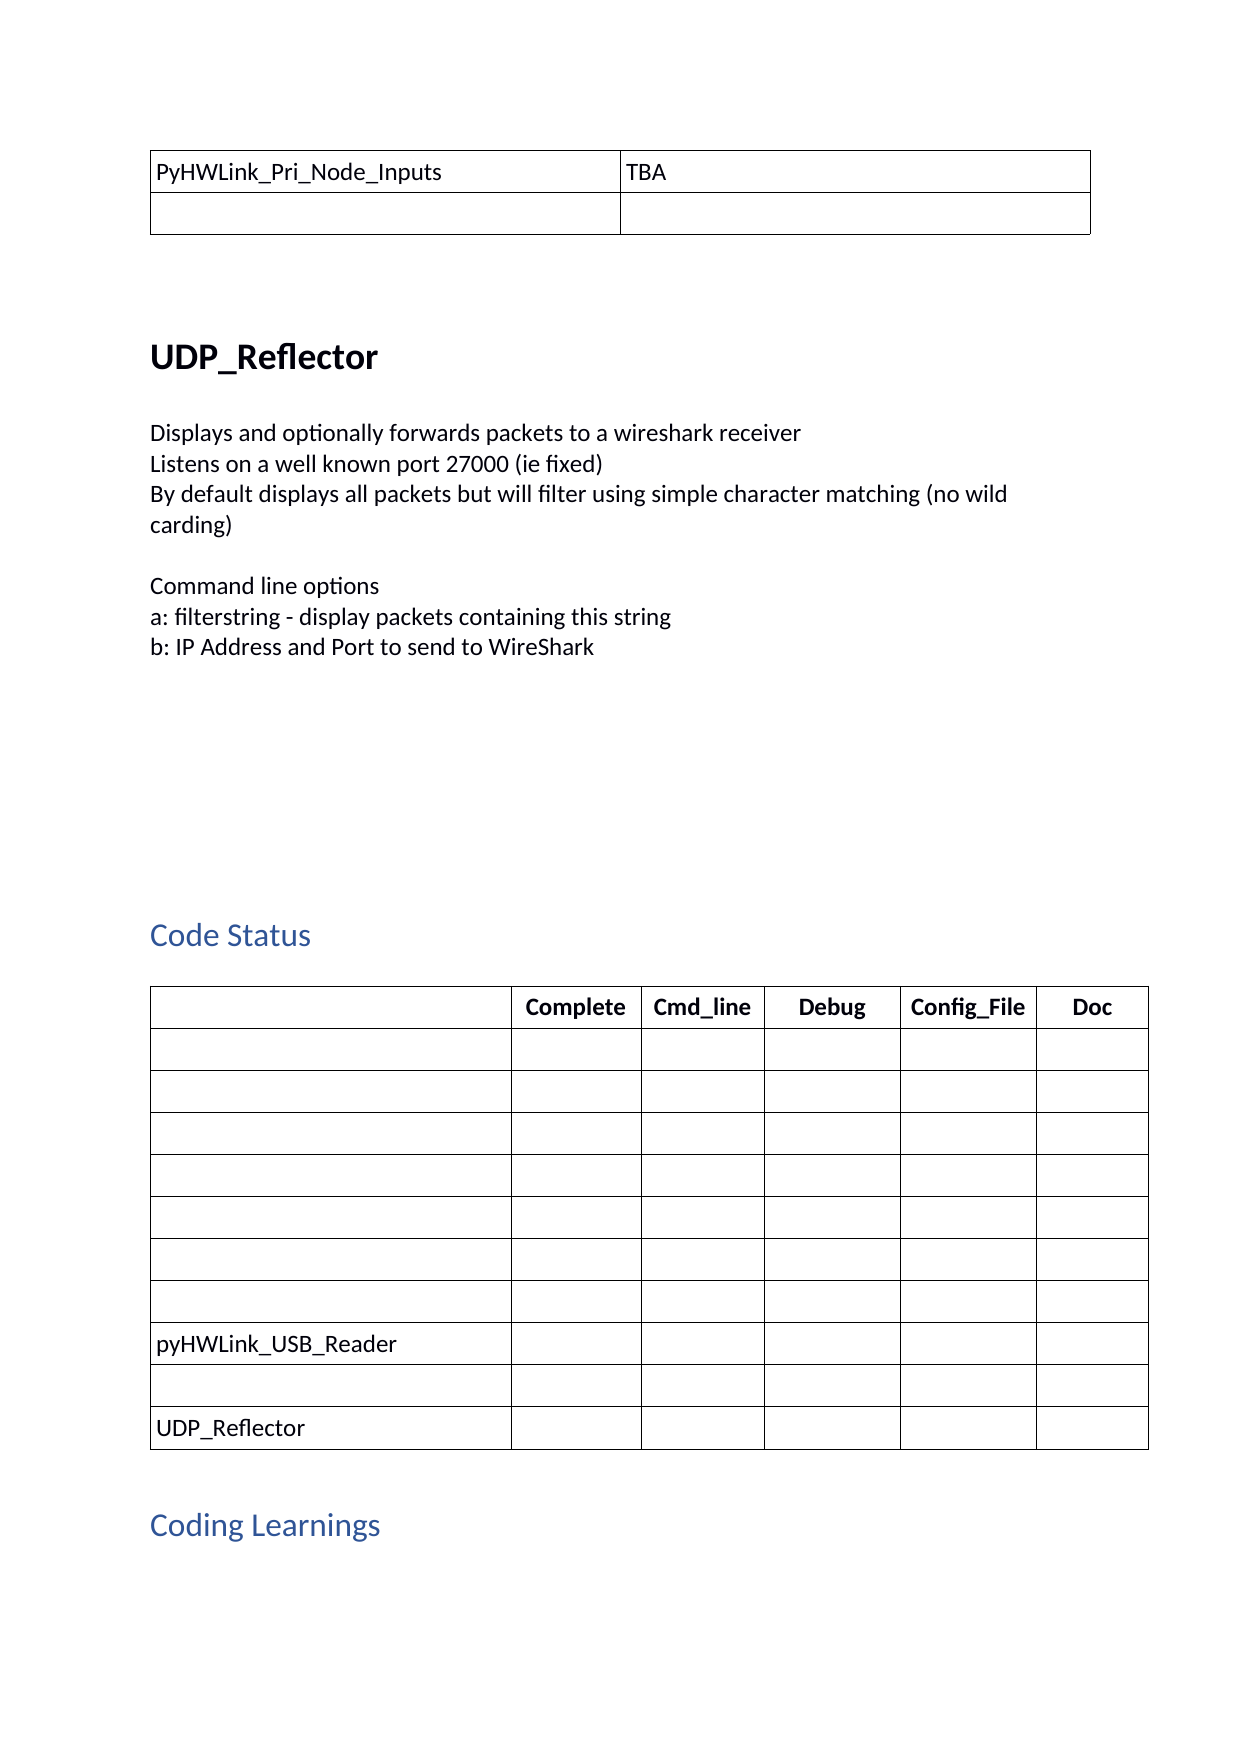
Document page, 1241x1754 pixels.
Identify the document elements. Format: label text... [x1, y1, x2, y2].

table_cell [765, 1407, 900, 1448]
table_cell [151, 1281, 511, 1322]
table_cell [1037, 1113, 1148, 1154]
table_cell [512, 1197, 641, 1238]
table_cell [512, 1071, 641, 1112]
table_cell PyHWLink_Pri_Node_Inputs [151, 151, 620, 192]
subtitle UDP_Reflector [150, 333, 1090, 379]
table_cell [901, 1029, 1036, 1070]
table_cell [512, 1239, 641, 1280]
text b: IP Address and Port to send to WireShark [150, 631, 1090, 662]
table_cell [621, 193, 1090, 234]
table_cell [1037, 1281, 1148, 1322]
text By default displays all packets but will filter using simple character matching (no wild carding) [150, 478, 1090, 539]
subtitle Code Status [150, 914, 1090, 955]
table_cell [642, 1281, 764, 1322]
table_cell [151, 193, 620, 234]
table_cell [151, 1365, 511, 1406]
table_cell [1037, 1029, 1148, 1070]
table_cell [512, 1407, 641, 1448]
text Displays and optionally forwards packets to a wireshark receiver [150, 417, 1090, 448]
table_cell [901, 1407, 1036, 1448]
table_cell [151, 1239, 511, 1280]
table_cell [512, 1155, 641, 1196]
table_cell [901, 1281, 1036, 1322]
table_cell [765, 1281, 900, 1322]
subtitle Coding Learnings [150, 1504, 1090, 1545]
table_cell [642, 1071, 764, 1112]
table_cell [642, 1239, 764, 1280]
table_cell [765, 1113, 900, 1154]
table_header Complete [512, 987, 641, 1028]
table_cell [1037, 1155, 1148, 1196]
table_header [151, 987, 511, 1028]
table_cell [1037, 1239, 1148, 1280]
table_cell [765, 1071, 900, 1112]
table_header Cmd_line [642, 987, 764, 1028]
table_cell [901, 1197, 1036, 1238]
table_cell [765, 1155, 900, 1196]
table_cell [1037, 1365, 1148, 1406]
table_cell [642, 1365, 764, 1406]
table_cell TBA [621, 151, 1090, 192]
table_cell [642, 1197, 764, 1238]
table_cell [765, 1323, 900, 1364]
table_cell [765, 1239, 900, 1280]
table_cell [1037, 1071, 1148, 1112]
table_cell UDP_Reflector [151, 1407, 511, 1448]
table_cell [642, 1407, 764, 1448]
table_cell [512, 1323, 641, 1364]
table_header Debug [765, 987, 900, 1028]
table_cell [151, 1155, 511, 1196]
table_cell [901, 1365, 1036, 1406]
table_cell [901, 1113, 1036, 1154]
table_cell [642, 1029, 764, 1070]
table_cell [642, 1323, 764, 1364]
table_cell [642, 1113, 764, 1154]
table_cell [512, 1113, 641, 1154]
table_cell [1037, 1197, 1148, 1238]
text a: filterstring - display packets containing this string [150, 601, 1090, 631]
text Listens on a well known port 27000 (ie fixed) [150, 448, 1090, 478]
table_cell pyHWLink_USB_Reader [151, 1323, 511, 1364]
table_cell [642, 1155, 764, 1196]
table_cell [765, 1197, 900, 1238]
table_cell [1037, 1407, 1148, 1448]
table_cell [901, 1323, 1036, 1364]
table_cell [512, 1365, 641, 1406]
text Command line options [150, 570, 1090, 601]
table_header Config_File [901, 987, 1036, 1028]
table_cell [765, 1365, 900, 1406]
table_cell [512, 1029, 641, 1070]
table_cell [151, 1113, 511, 1154]
table_cell [151, 1197, 511, 1238]
table_cell [512, 1281, 641, 1322]
table_cell [901, 1155, 1036, 1196]
table_cell [901, 1071, 1036, 1112]
table_cell [1037, 1323, 1148, 1364]
table_cell [765, 1029, 900, 1070]
table_cell [151, 1029, 511, 1070]
table_cell [901, 1239, 1036, 1280]
table_cell [151, 1071, 511, 1112]
table_header Doc [1037, 987, 1148, 1028]
